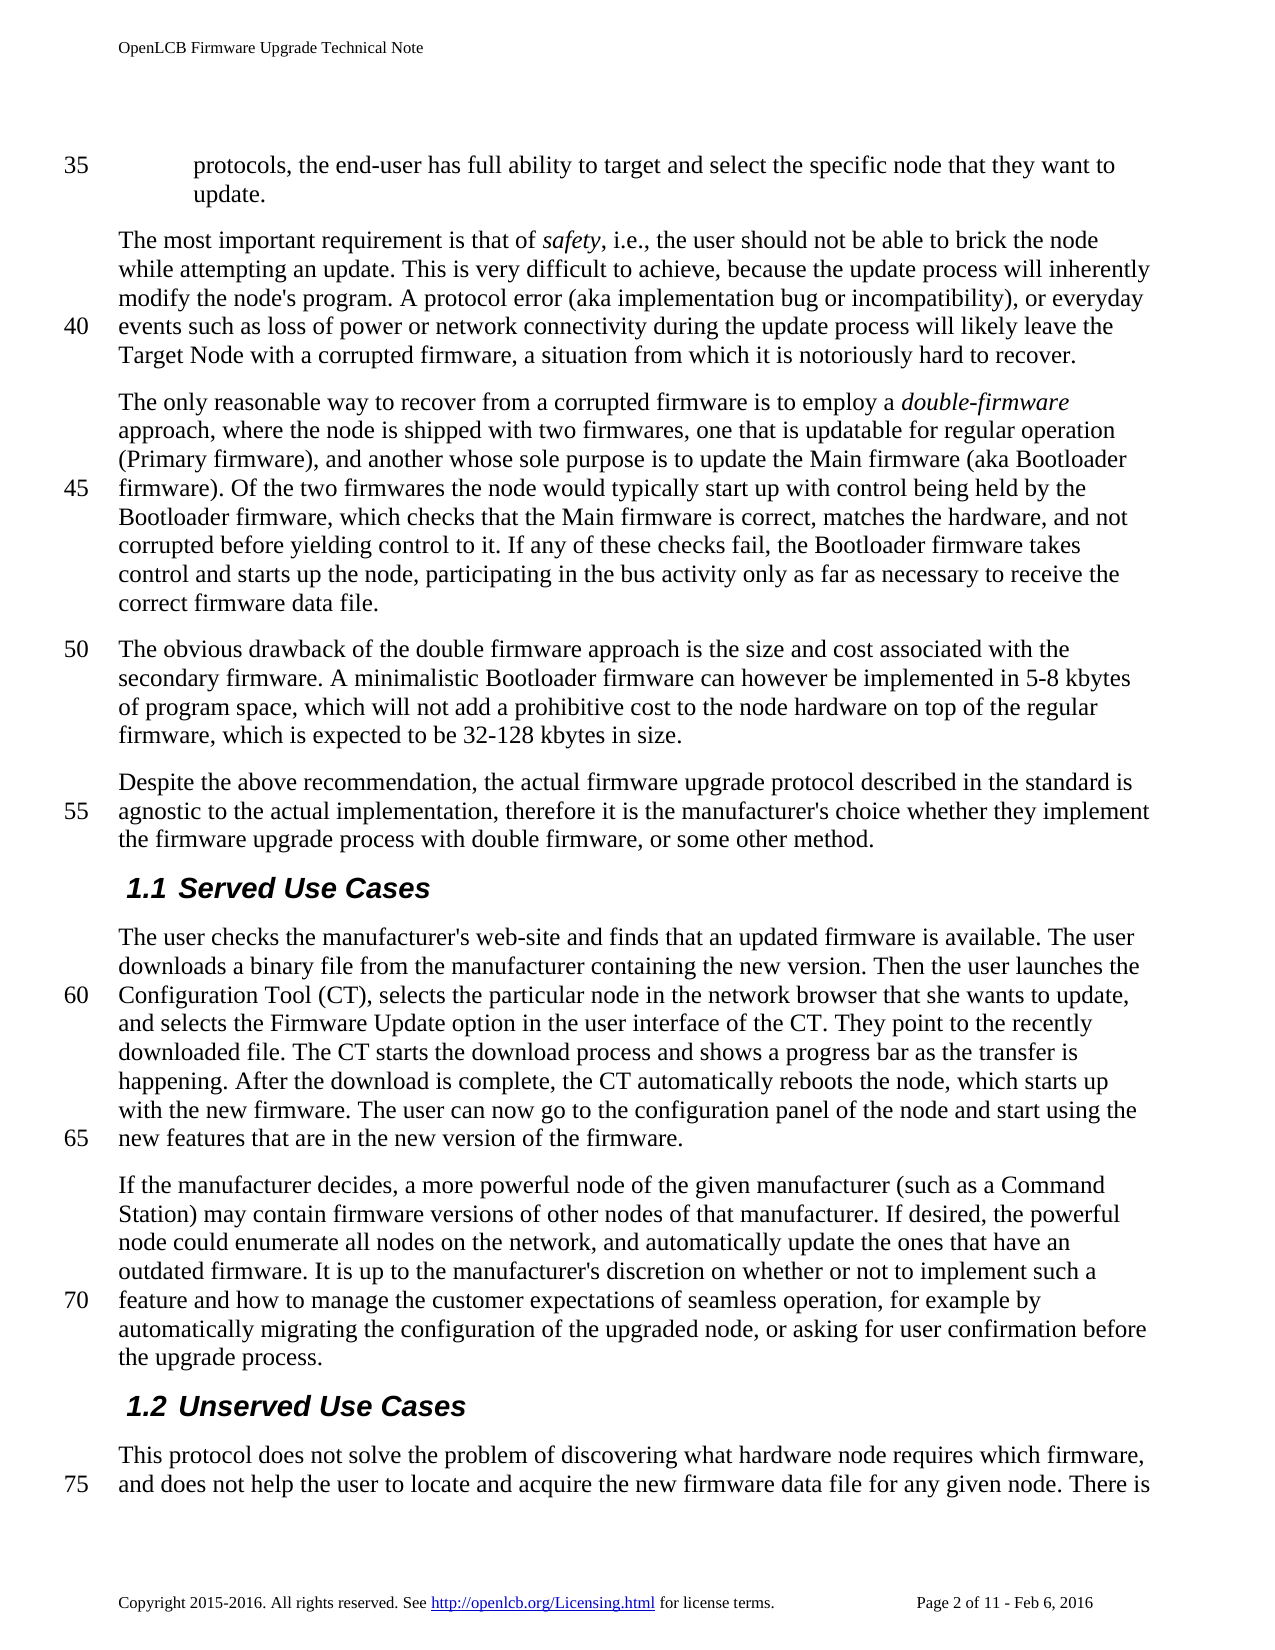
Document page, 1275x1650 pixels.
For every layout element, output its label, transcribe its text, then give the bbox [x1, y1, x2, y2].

text Despite the above recommendation, the actual firmware upgrade protocol described in the standard is agnostic to the actual implementation, therefore it is the manufacturer's choice whether they implement the firmware upgrade process with double firmware, or some other method. [118, 767, 1157, 853]
text The user checks the manufacturer's web-site and finds that an updated firmware is available. The user downloads a binary file from the manufacturer containing the new version. Then the user launches the Configuration Tool (CT), selects the particular node in the network browser that she wants to update, and selects the Firmware Update option in the user interface of the CT. They point to the recently downloaded file. The CT starts the download process and shows a progress bar as the transfer is happening. After the download is complete, the CT automatically reboots the node, which starts up with the new firmware. The user can now go to the configuration panel of the node and start using the new features that are in the new version of the firmware. [118, 922, 1157, 1152]
text If the manufacturer decides, a more powerful node of the given manufacturer (such as a Command Station) may contain firmware versions of other nodes of that manufacturer. If desired, the powerful node could enumerate all nodes on the network, and automatically update the ones that have an outdated firmware. It is up to the manufacturer's discretion on whether or not to implement such a feature and how to manage the customer expectations of seamless operation, for example by automatically migrating the configuration of the upgraded node, or asking for user confirmation before the upgrade process. [118, 1170, 1157, 1371]
text This protocol does not solve the problem of discovering what hardware node requires which firmware, and does not help the user to locate and acquire the new firmware data file for any given node. There is [118, 1440, 1157, 1498]
text The only reasonable way to recover from a corrupted firmware is to employ a double-firmware approach, where the node is shipped with two firmwares, one that is updatable for regular operation (Primary firmware), and another whose sole purpose is to update the Main firmware (aka Bootloader firmware). Of the two firmwares the node would typically start up with control being held by the Bootloader firmware, which checks that the Main firmware is correct, matches the hardware, and not corrupted before yielding control to it. If any of these checks fail, the Bootloader firmware takes control and starts up the node, participating in the bus activity only as far as necessary to receive the correct firmware data file. [118, 387, 1157, 617]
text The most important requirement is that of safety, i.e., the user should not be able to brick the node while attempting an update. This is very difficult to achieve, because the update process will inherently modify the node's program. A protocol error (aka implementation bug or incompatibility), or everyday events such as loss of power or network connectivity during the update process will likely leave the Target Node with a corrupted firmware, a situation from which it is notoriously hard to recover. [118, 225, 1157, 369]
subtitle Served Use Cases [118, 871, 1157, 904]
list protocols, the end-user has full ability to target and select the specific node that they want to update. [156, 150, 1157, 207]
subtitle Unserved Use Cases [118, 1389, 1157, 1422]
text The obvious drawback of the double firmware approach is the size and cost associated with the secondary firmware. A minimalistic Bootloader firmware can however be implemented in 5-8 kbytes of program space, which will not add a prohibitive cost to the node hardware on top of the regular firmware, which is expected to be 32-128 kbytes in size. [118, 634, 1157, 749]
